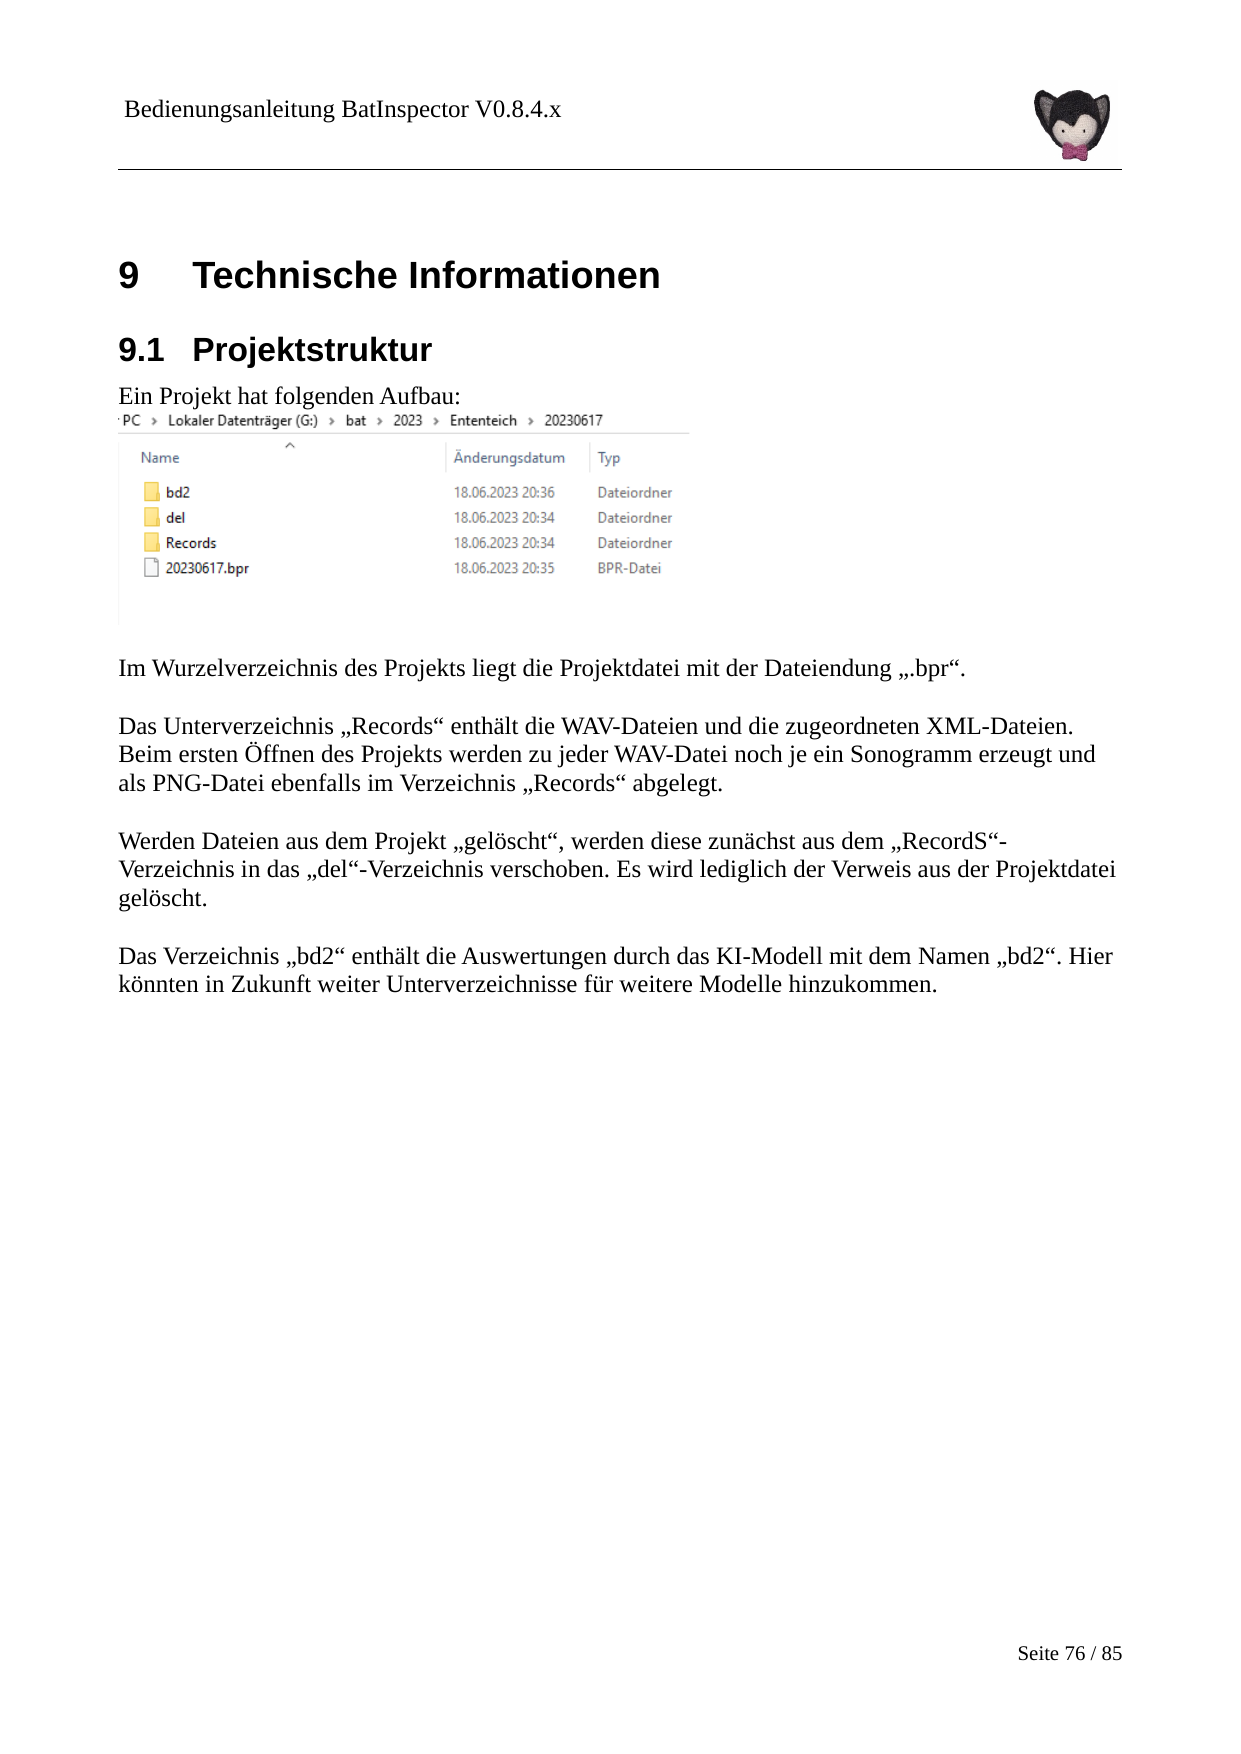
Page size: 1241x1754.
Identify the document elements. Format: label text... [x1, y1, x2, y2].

subtitle Projektstruktur [118, 330, 1122, 369]
picture [1030, 80, 1119, 169]
text Im Wurzelverzeichnis des Projekts liegt die Projektdatei mit der Dateiendung „.bpr“. [118, 653, 1122, 682]
subtitle Technische Informationen [118, 253, 1122, 297]
picture [118, 410, 690, 625]
text Werden Dateien aus dem Projekt „gelöscht“, werden diese zunächst aus dem „RecordS“-Verzeichnis in das „del“-Verzeichnis verschoben. Es wird lediglich der Verweis aus der Projektdatei gelöscht. [118, 826, 1122, 912]
text Ein Projekt hat folgenden Aufbau: [118, 381, 1122, 410]
text Das Unterverzeichnis „Records“ enthält die WAV-Dateien und die zugeordneten XML-Dateien. Beim ersten Öffnen des Projekts werden zu jeder WAV-Datei noch je ein Sonogramm erzeugt und als PNG-Datei ebenfalls im Verzeichnis „Records“ abgelegt. [118, 711, 1122, 797]
text Das Verzeichnis „bd2“ enthält die Auswertungen durch das KI-Modell mit dem Namen „bd2“. Hier könnten in Zukunft weiter Unterverzeichnisse für weitere Modelle hinzukommen. [118, 941, 1122, 998]
